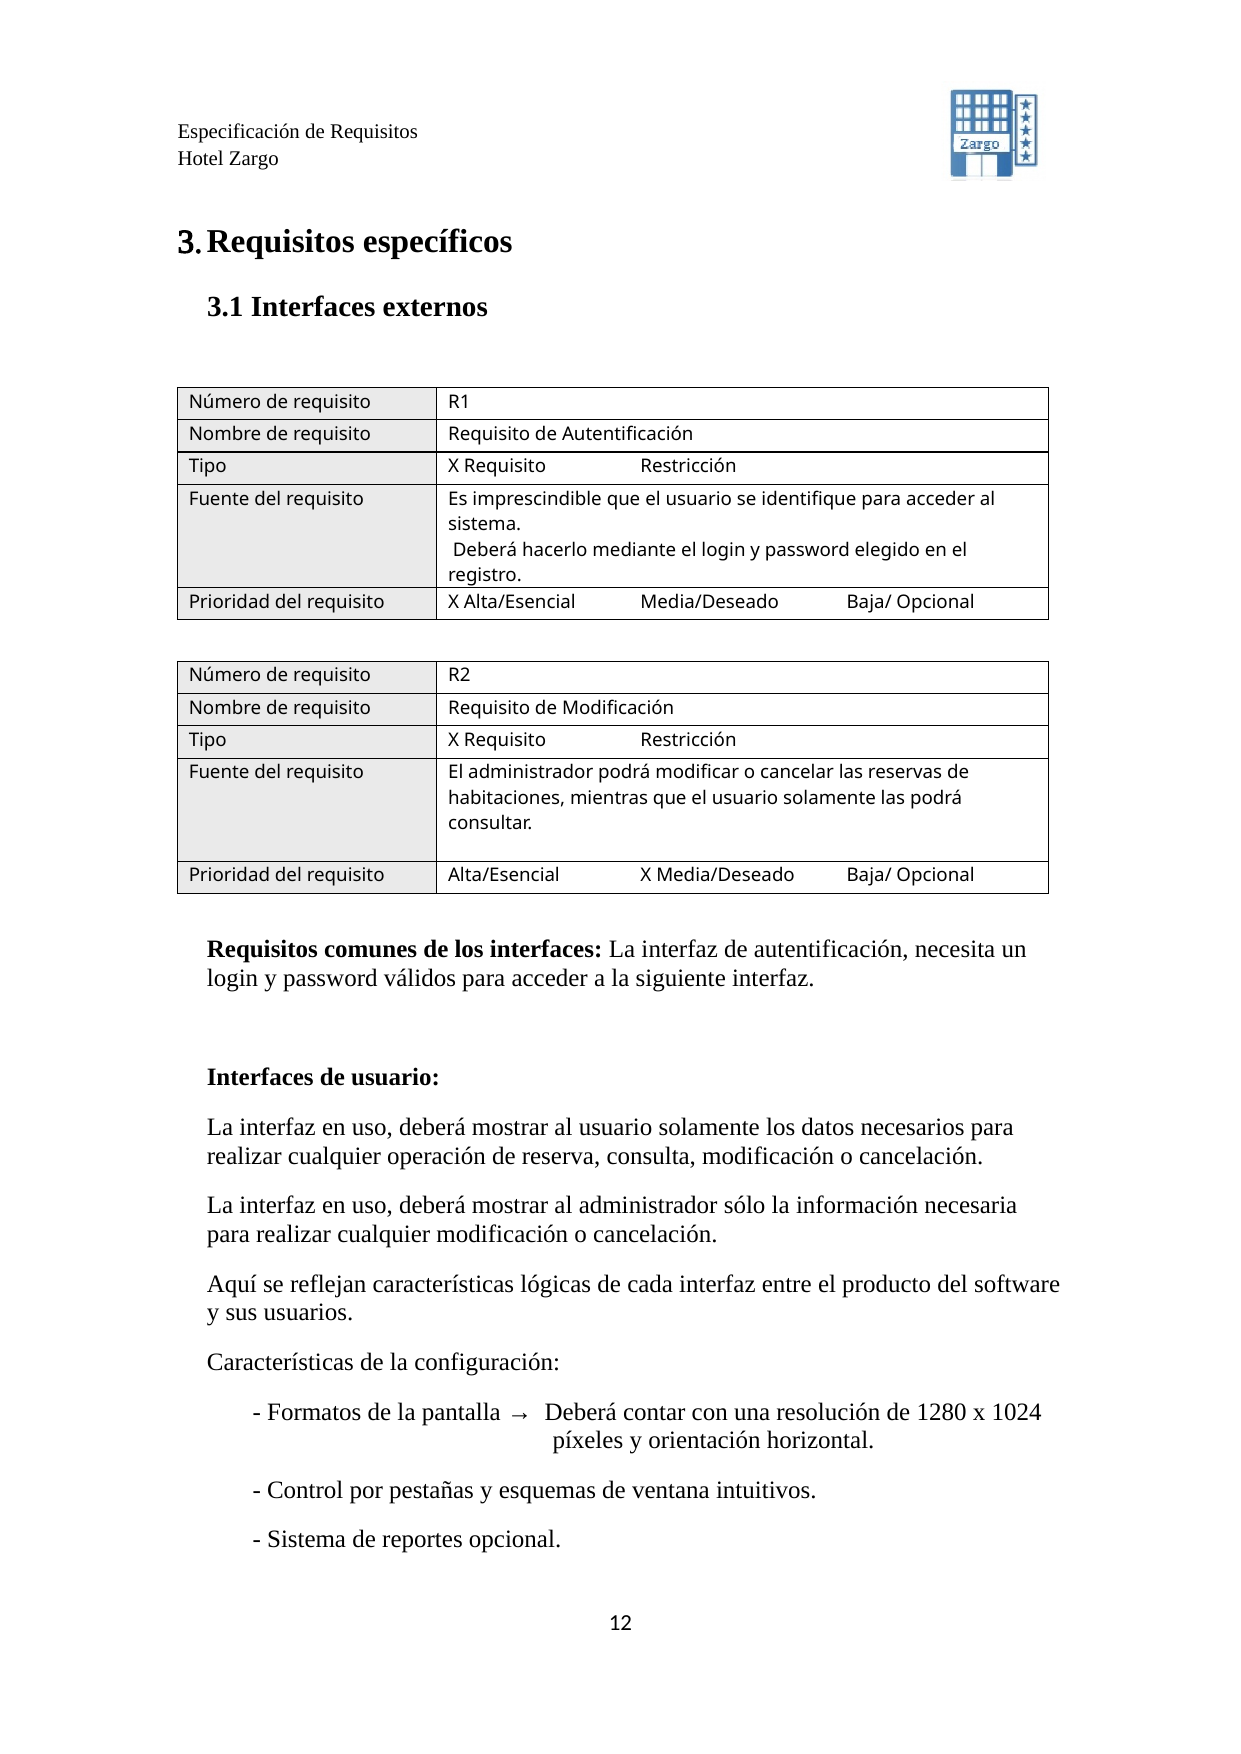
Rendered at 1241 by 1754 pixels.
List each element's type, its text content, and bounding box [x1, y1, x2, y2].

table_cell Restricción [624, 726, 1048, 758]
table_cell Baja/ Opcional [830, 862, 1048, 893]
table_header R1 [437, 388, 1048, 419]
text La interfaz en uso, deberá mostrar al administrador sólo la información necesaria para realizar cualquier modificación o cancelación. [207, 1190, 1063, 1248]
text - Formatos de la pantalla → Deberá contar con una resolución de 1280 x 1024 píxeles y orientación horizontal. [207, 1397, 1063, 1454]
text - Control por pestañas y esquemas de ventana intuitivos. [207, 1475, 1063, 1504]
text Características de la configuración: [207, 1347, 1063, 1376]
table_cell El administrador podrá modificar o cancelar las reservas de habitaciones, mientras que el usuario solamente las podrá consultar. [437, 759, 1048, 861]
table_cell Media/Deseado [624, 588, 830, 619]
table_cell Requisito de Modificación [437, 694, 1048, 725]
table_header Número de requisito [178, 388, 436, 419]
table_cell Alta/Esencial [437, 862, 624, 893]
table_header Número de requisito [178, 662, 436, 693]
table_cell Es imprescindible que el usuario se identifique para acceder al sistema. Deberá hacerlo mediante el login y password elegido en el registro. [437, 485, 1048, 587]
table_cell Nombre de requisito [178, 694, 436, 725]
table_cell Prioridad del requisito [178, 588, 436, 619]
picture [941, 81, 1046, 181]
text Aquí se reflejan características lógicas de cada interfaz entre el producto del software y sus usuarios. [207, 1269, 1063, 1326]
text Requisitos comunes de los interfaces: La interfaz de autentificación, necesita un login y password válidos para acceder a la siguiente interfaz. [207, 934, 1063, 992]
table_cell Fuente del requisito [178, 759, 436, 861]
table_cell Tipo [178, 453, 436, 484]
table_cell X Requisito [437, 453, 624, 484]
table_cell X Media/Deseado [624, 862, 830, 893]
table_cell Tipo [178, 726, 436, 758]
table_cell X Alta/Esencial [437, 588, 624, 619]
text Interfaces de usuario: [207, 1062, 1063, 1091]
table_cell Requisito de Autentificación [437, 420, 1048, 451]
table_cell Nombre de requisito [178, 420, 436, 451]
table_cell Prioridad del requisito [178, 862, 436, 893]
table_cell Fuente del requisito [178, 485, 436, 587]
list Requisitos específicos [177, 221, 1063, 260]
table_cell X Requisito [437, 726, 624, 758]
subtitle 3.1 Interfaces externos [207, 289, 1063, 322]
table_cell Restricción [624, 453, 1048, 484]
text - Sistema de reportes opcional. [207, 1524, 1063, 1553]
table_header R2 [437, 662, 1048, 693]
text La interfaz en uso, deberá mostrar al usuario solamente los datos necesarios para realizar cualquier operación de reserva, consulta, modificación o cancelación. [207, 1112, 1063, 1169]
table_cell Baja/ Opcional [830, 588, 1048, 619]
